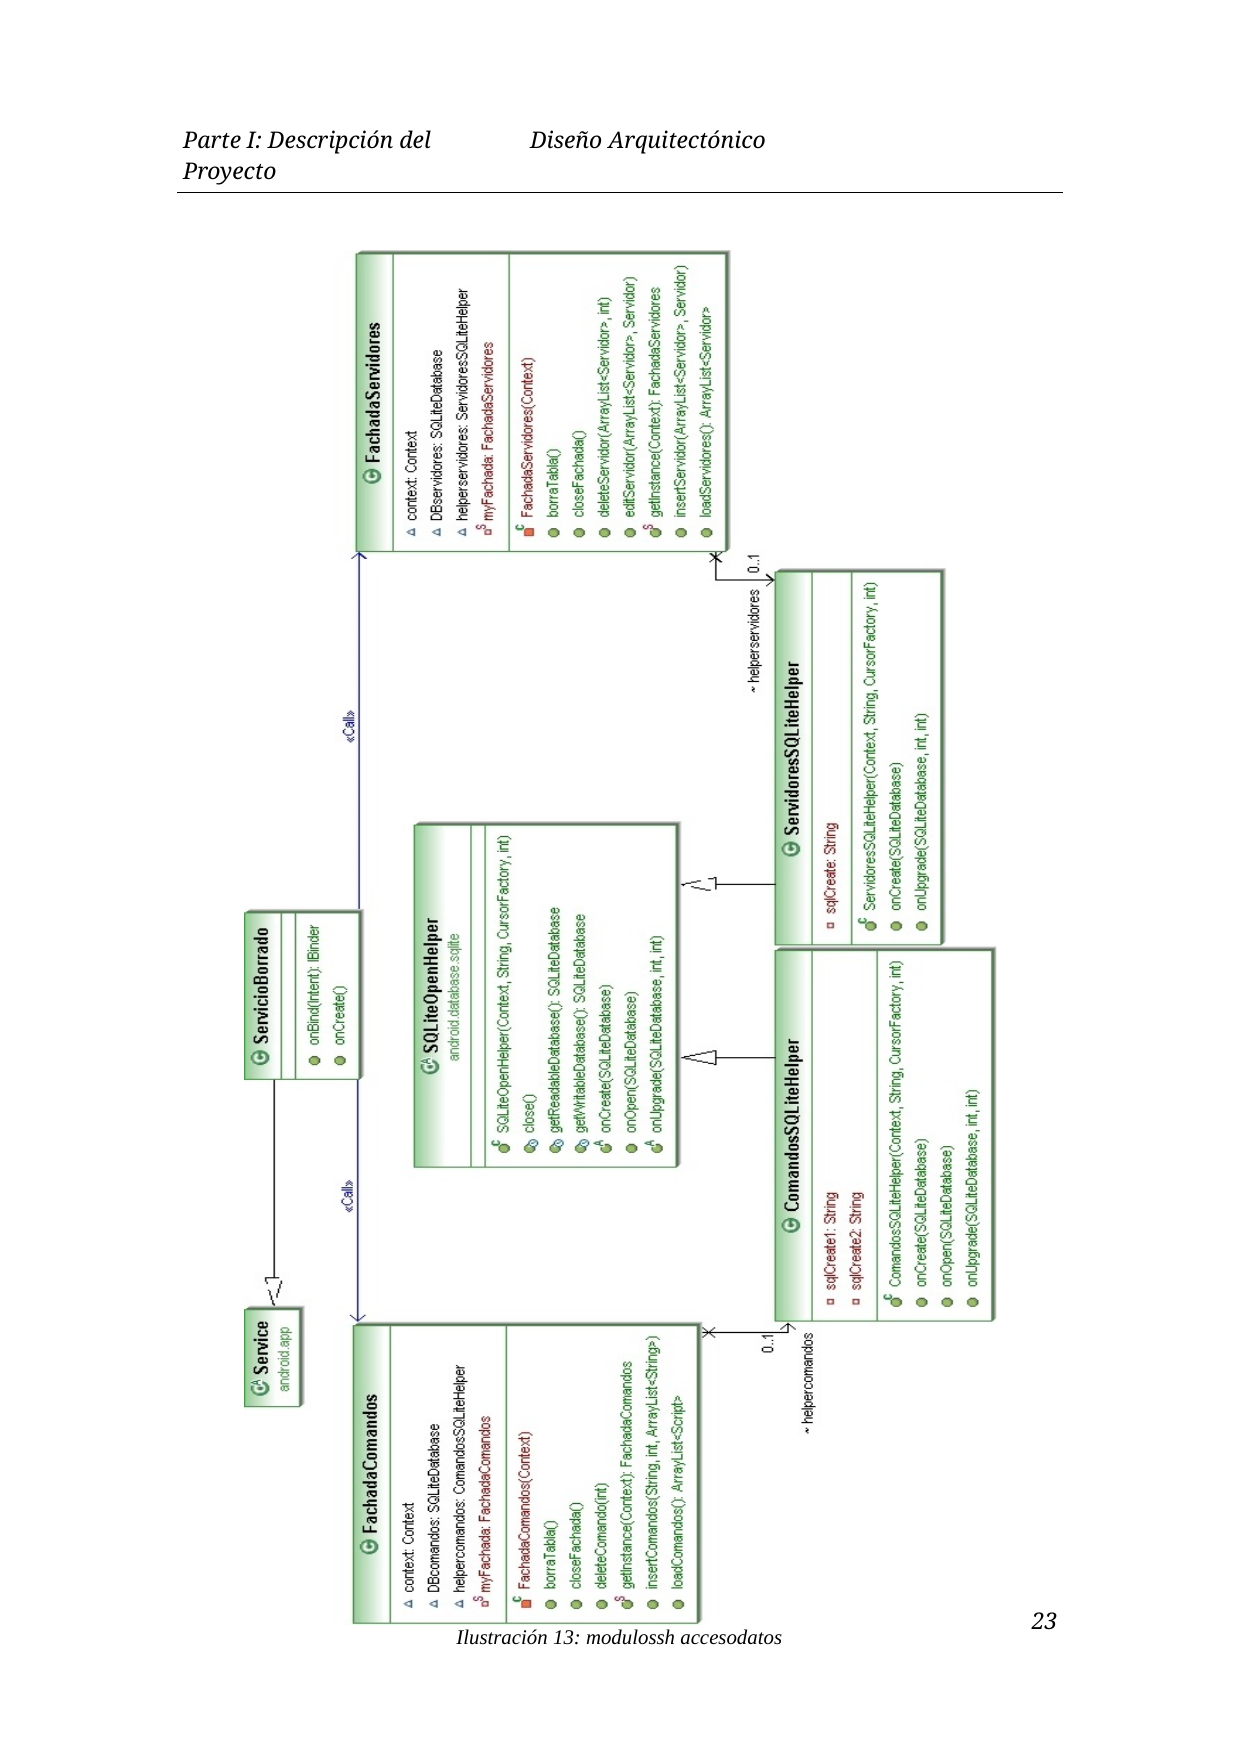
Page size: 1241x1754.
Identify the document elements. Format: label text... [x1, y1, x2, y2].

picture [244, 250, 997, 1625]
text Ilustración 13: modulossh accesodatos [244, 1625, 996, 1649]
